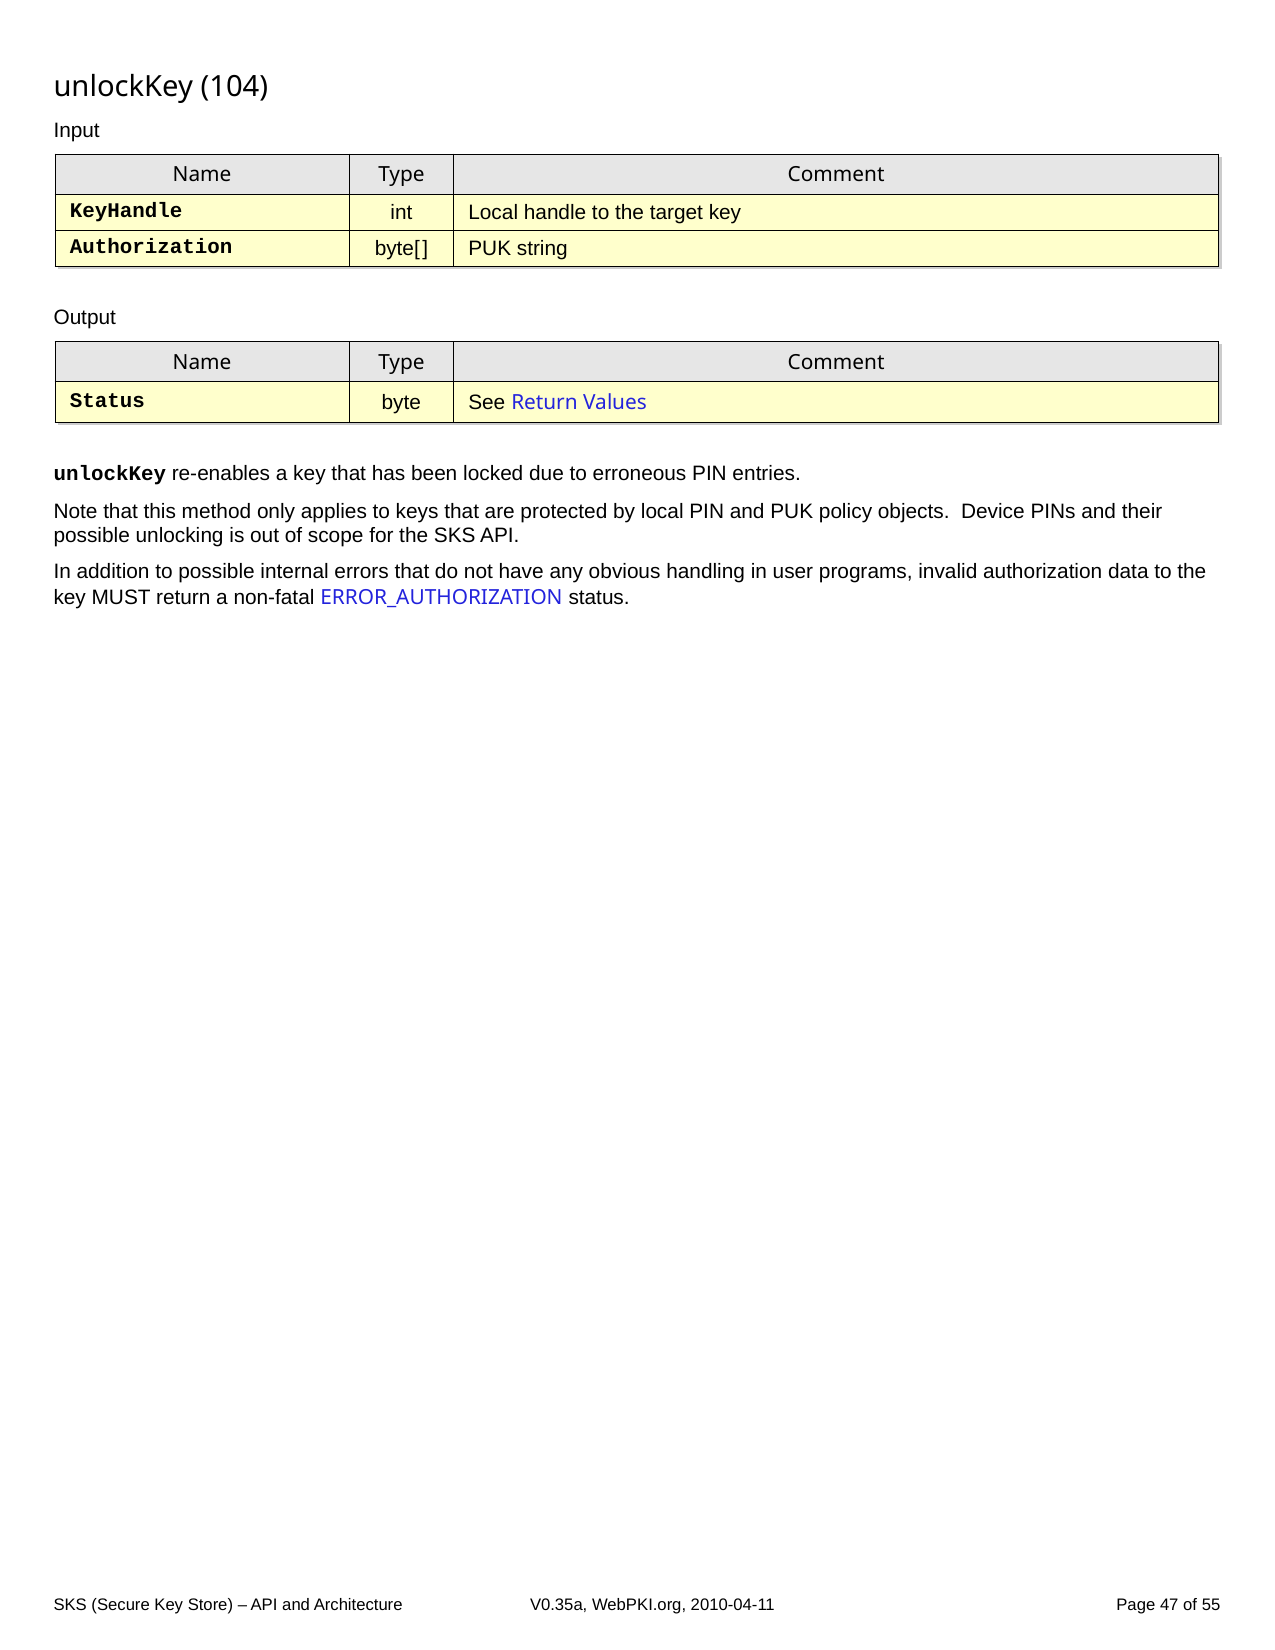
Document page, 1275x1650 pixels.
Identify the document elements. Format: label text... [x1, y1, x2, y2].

table_header Type [350, 342, 453, 381]
table_header Comment [454, 342, 1218, 381]
table_header Name [56, 342, 349, 381]
table_cell KeyHandle [56, 195, 349, 230]
text Note that this method only applies to keys that are protected by local PIN and PUK policy objects. Device PINs and their possible unlocking is out of scope for the SKS API. [53, 499, 1221, 547]
text unlockKey re-enables a key that has been locked due to erroneous PIN entries. [53, 461, 1221, 487]
table_cell Local handle to the target key [454, 195, 1218, 230]
text Output [53, 305, 1221, 329]
table_cell Authorization [56, 231, 349, 266]
table_header Type [350, 155, 453, 194]
text In addition to possible internal errors that do not have any obvious handling in user programs, invalid authorization data to the key MUST return a non-fatal ERROR_AUTHORIZATION status. [53, 558, 1221, 611]
subtitle unlockKey (104) [53, 66, 1221, 105]
table_cell int [350, 195, 453, 230]
table_cell See Return Values [454, 382, 1218, 422]
table_cell byte [350, 382, 453, 422]
table_cell PUK string [454, 231, 1218, 266]
table_header Comment [454, 155, 1218, 194]
table_cell Status [56, 382, 349, 422]
table_header Name [56, 155, 349, 194]
table_cell byte⁮[ ] [350, 231, 453, 266]
text Input [53, 118, 1221, 142]
